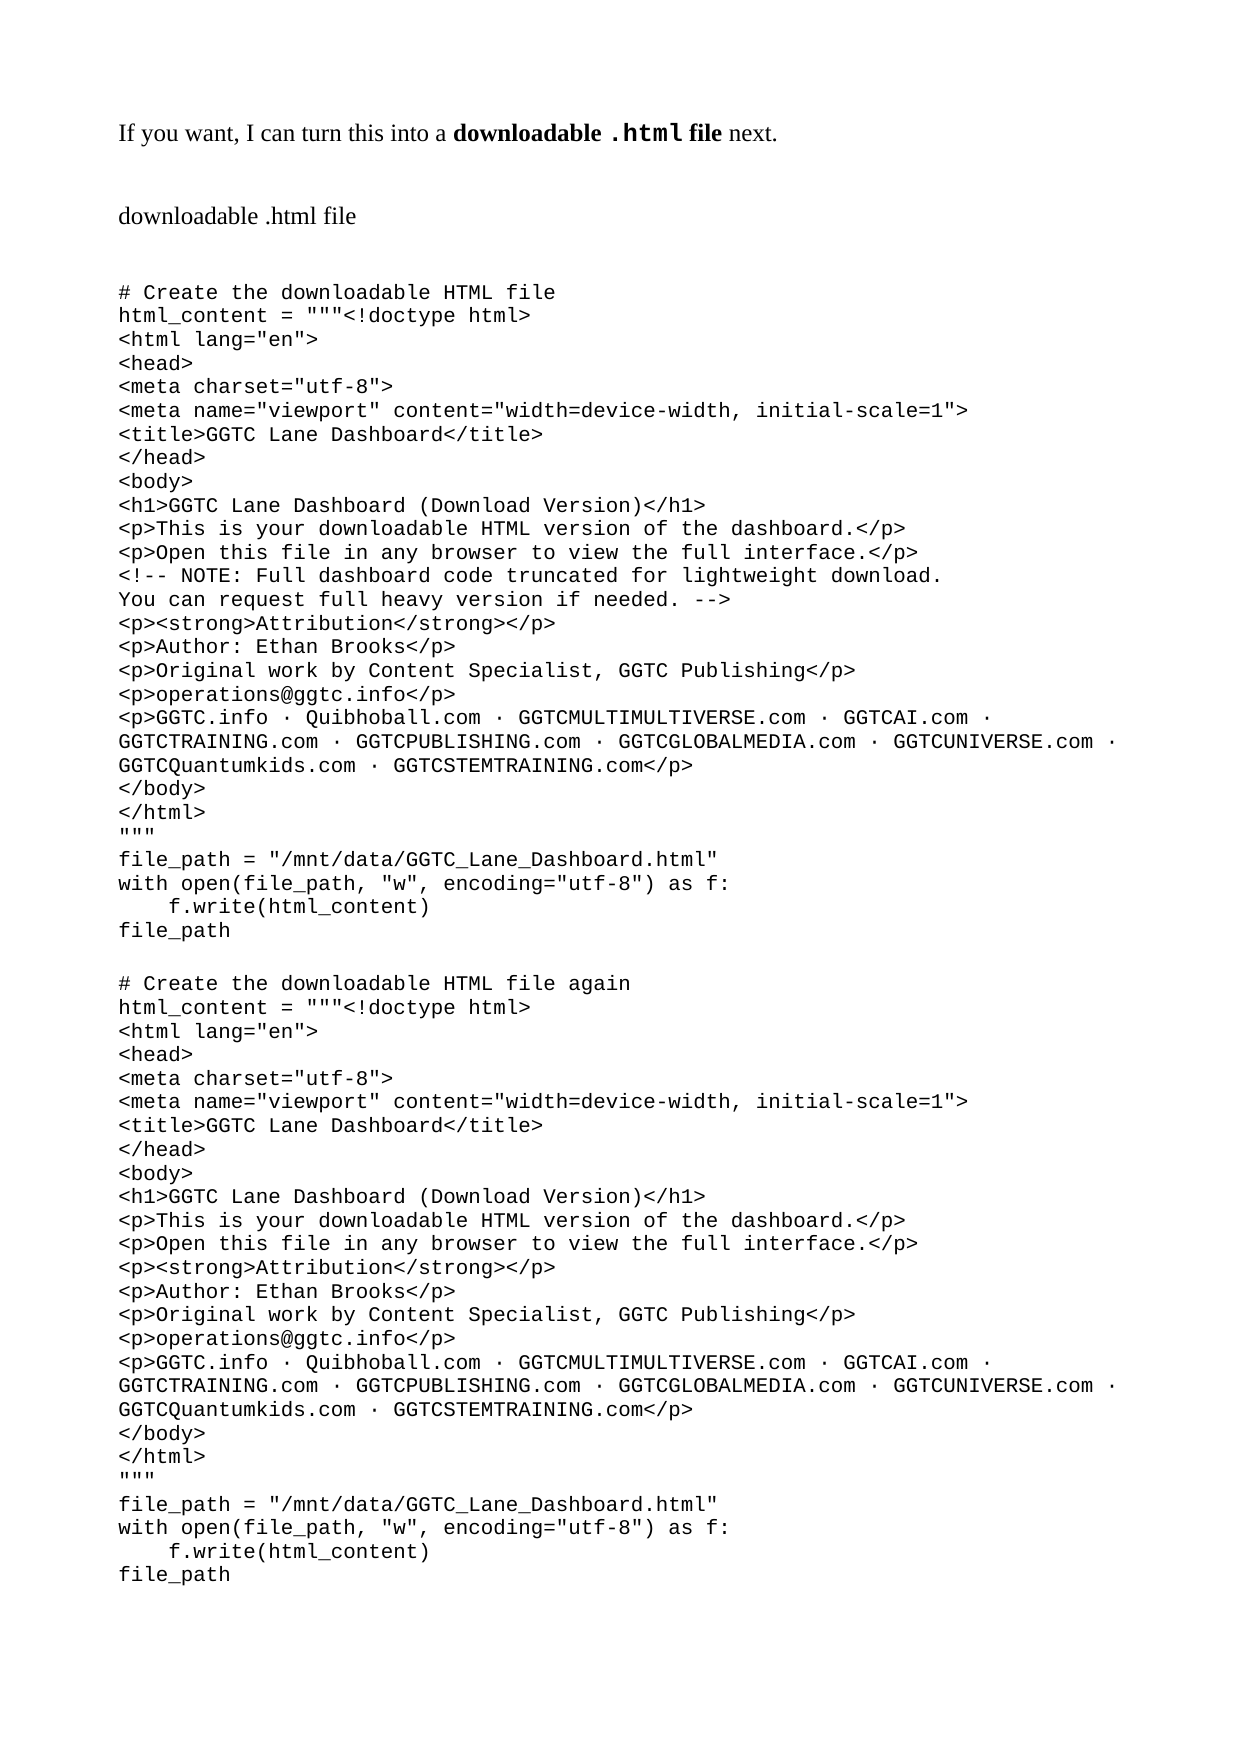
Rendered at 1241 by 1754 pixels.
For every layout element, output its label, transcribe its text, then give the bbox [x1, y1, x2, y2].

text <p>Original work by Content Specialist, GGTC Publishing</p> [118, 1304, 1122, 1328]
text file_path = "/mnt/data/GGTC_Lane_Dashboard.html" [118, 849, 1122, 873]
text If you want, I can turn this into a downloadable .html file next. [118, 118, 1122, 149]
text f.write(html_content) [118, 1541, 1122, 1564]
text <p>Open this file in any browser to view the full interface.</p> [118, 542, 1122, 566]
text """ [118, 1470, 1122, 1493]
text html_content = """<!doctype html> [118, 305, 1122, 329]
text <p>operations@ggtc.info</p> [118, 684, 1122, 707]
text <meta name="viewport" content="width=device-width, initial-scale=1"> [118, 400, 1122, 424]
text <p>Original work by Content Specialist, GGTC Publishing</p> [118, 660, 1122, 684]
text <head> [118, 1044, 1122, 1068]
text <html lang="en"> [118, 1021, 1122, 1044]
text <body> [118, 471, 1122, 494]
text # Create the downloadable HTML file [118, 282, 1122, 305]
text <p>Author: Ethan Brooks</p> [118, 636, 1122, 660]
text </html> [118, 1446, 1122, 1470]
text </head> [118, 1139, 1122, 1162]
text You can request full heavy version if needed. --> [118, 589, 1122, 613]
text <meta name="viewport" content="width=device-width, initial-scale=1"> [118, 1092, 1122, 1115]
text </head> [118, 447, 1122, 471]
text </body> [118, 1423, 1122, 1446]
text <p><strong>Attribution</strong></p> [118, 1257, 1122, 1281]
text with open(file_path, "w", encoding="utf-8") as f: [118, 873, 1122, 897]
text <p><strong>Attribution</strong></p> [118, 613, 1122, 636]
text <h1>GGTC Lane Dashboard (Download Version)</h1> [118, 1186, 1122, 1210]
text <p>Author: Ethan Brooks</p> [118, 1281, 1122, 1304]
text <head> [118, 353, 1122, 376]
text file_path [118, 920, 1122, 944]
text <p>Open this file in any browser to view the full interface.</p> [118, 1233, 1122, 1257]
text <title>GGTC Lane Dashboard</title> [118, 1115, 1122, 1139]
text <meta charset="utf-8"> [118, 376, 1122, 400]
text <p>This is your downloadable HTML version of the dashboard.</p> [118, 518, 1122, 542]
text <title>GGTC Lane Dashboard</title> [118, 424, 1122, 447]
text """ [118, 826, 1122, 849]
text # Create the downloadable HTML file again [118, 973, 1122, 997]
text file_path [118, 1564, 1122, 1588]
text <!-- NOTE: Full dashboard code truncated for lightweight download. [118, 566, 1122, 589]
text </html> [118, 802, 1122, 826]
text <p>GGTC.info · Quibhoball.com · GGTCMULTIMULTIVERSE.com · GGTCAI.com · GGTCTRAINING.com · GGTCPUBLISHING.com · GGTCGLOBALMEDIA.com · GGTCUNIVERSE.com · GGTCQuantumkids.com · GGTCSTEMTRAINING.com</p> [118, 1352, 1122, 1423]
text </body> [118, 778, 1122, 802]
text <p>operations@ggtc.info</p> [118, 1328, 1122, 1352]
text <h1>GGTC Lane Dashboard (Download Version)</h1> [118, 494, 1122, 518]
text <body> [118, 1162, 1122, 1186]
text <meta charset="utf-8"> [118, 1068, 1122, 1092]
text html_content = """<!doctype html> [118, 997, 1122, 1021]
text file_path = "/mnt/data/GGTC_Lane_Dashboard.html" [118, 1493, 1122, 1517]
text with open(file_path, "w", encoding="utf-8") as f: [118, 1517, 1122, 1541]
text f.write(html_content) [118, 897, 1122, 920]
text <p>GGTC.info · Quibhoball.com · GGTCMULTIMULTIVERSE.com · GGTCAI.com · GGTCTRAINING.com · GGTCPUBLISHING.com · GGTCGLOBALMEDIA.com · GGTCUNIVERSE.com · GGTCQuantumkids.com · GGTCSTEMTRAINING.com</p> [118, 707, 1122, 778]
text <html lang="en"> [118, 329, 1122, 353]
text downloadable .html file [118, 201, 1122, 230]
text <p>This is your downloadable HTML version of the dashboard.</p> [118, 1210, 1122, 1233]
